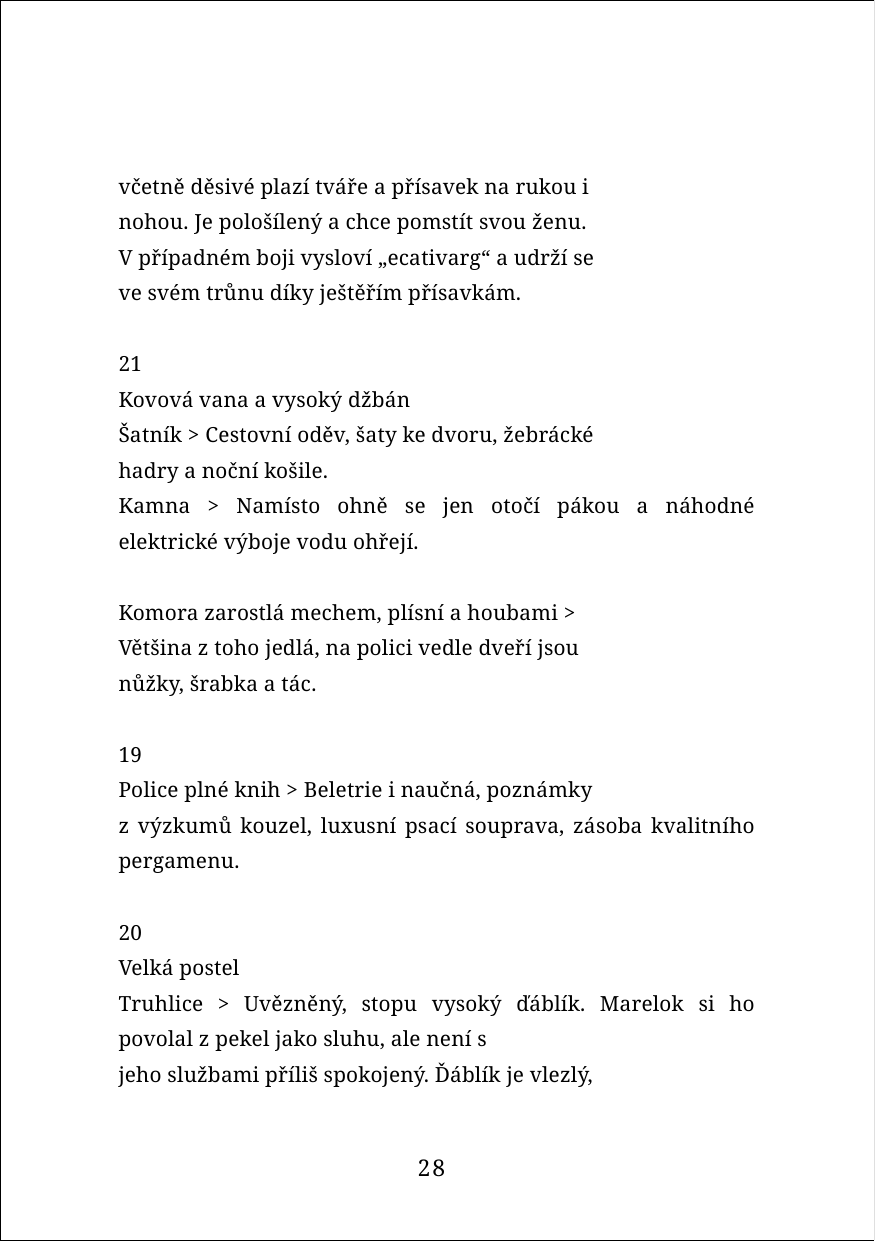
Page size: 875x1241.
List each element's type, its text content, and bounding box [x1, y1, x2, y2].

text včetně děsivé plazí tváře a přísavek na rukou i nohou. Je pološílený a chce pomstít svou ženu. V případném boji vysloví „ecativarg“ a udrží se ve svém trůnu díky ještěřím přísavkám. 21 Kovová vana a vysoký džbán Šatník > Cestovní oděv, šaty ke dvoru, žebrácké hadry a noční košile. Kamna > Namísto ohně se jen otočí pákou a náhodné elektrické výboje vodu ohřejí. Komora zarostlá mechem, plísní a houbami > Většina z toho jedlá, na polici vedle dveří jsou nůžky, šrabka a tác. 19 Police plné knih > Beletrie i naučná, poznámky z výzkumů kouzel, luxusní psací souprava, zásoba kvalitního pergamenu. 20 Velká postel Truhlice > Uvězněný, stopu vysoký ďáblík. Marelok si ho povolal z pekel jako sluhu, ale není s jeho službami příliš spokojený. Ďáblík je vlezlý, [118, 172, 756, 1088]
